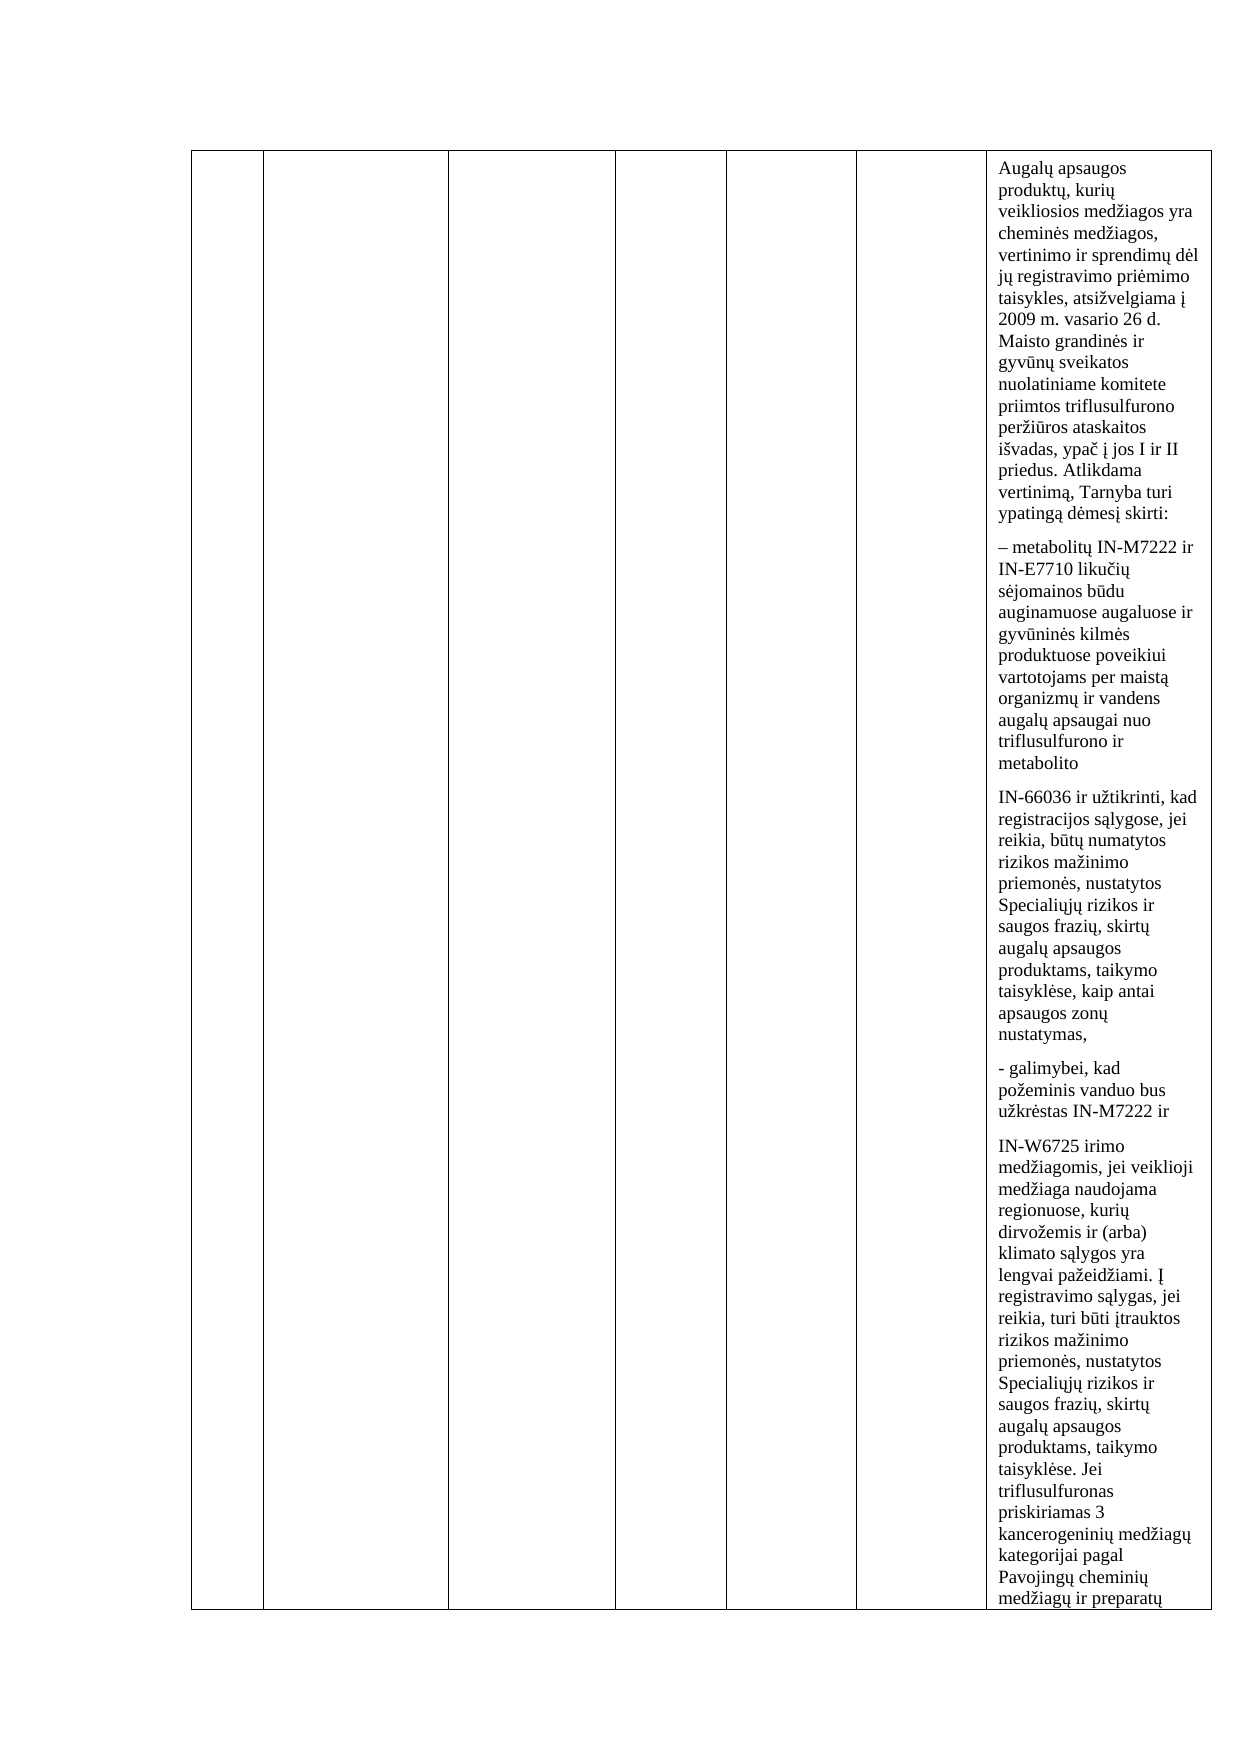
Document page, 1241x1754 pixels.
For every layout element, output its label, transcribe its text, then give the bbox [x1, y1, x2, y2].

table_cell [727, 151, 856, 1609]
table_cell [449, 151, 615, 1609]
table_cell [187, 150, 191, 1609]
table_cell [616, 151, 726, 1609]
table_cell [264, 151, 448, 1609]
table_cell [192, 151, 263, 1609]
table_cell Augalų apsaugos produktų, kurių veikliosios medžiagos yra cheminės medžiagos, vertinimo ir sprendimų dėl jų registravimo priėmimo taisykles, atsižvelgiama į 2009 m. vasario 26 d. Maisto grandinės ir gyvūnų sveikatos nuolatiniame komitete priimtos triflusulfurono peržiūros ataskaitos išvadas, ypač į jos I ir II priedus. Atlikdama vertinimą, Tarnyba turi ypatingą dėmesį skirti: – metabolitų IN-M7222 ir IN-E7710 likučių sėjomainos būdu auginamuose augaluose ir gyvūninės kilmės produktuose poveikiui vartotojams per maistą organizmų ir vandens augalų apsaugai nuo triflusulfurono ir metabolito IN-66036 ir užtikrinti, kad registracijos sąlygose, jei reikia, būtų numatytos rizikos mažinimo priemonės, nustatytos Specialiųjų rizikos ir saugos frazių, skirtų augalų apsaugos produktams, taikymo taisyklėse, kaip antai apsaugos zonų nustatymas, - galimybei, kad požeminis vanduo bus užkrėstas IN-M7222 ir IN-W6725 irimo medžiagomis, jei veiklioji medžiaga naudojama regionuose, kurių dirvožemis ir (arba) klimato sąlygos yra lengvai pažeidžiami. Į registravimo sąlygas, jei reikia, turi būti įtrauktos rizikos mažinimo priemonės, nustatytos Specialiųjų rizikos ir saugos frazių, skirtų augalų apsaugos produktams, taikymo taisyklėse. Jei triflusulfuronas priskiriamas 3 kancerogeninių medžiagų kategorijai pagal Pavojingų cheminių medžiagų ir preparatų [987, 151, 1211, 1609]
table_cell [857, 151, 986, 1609]
